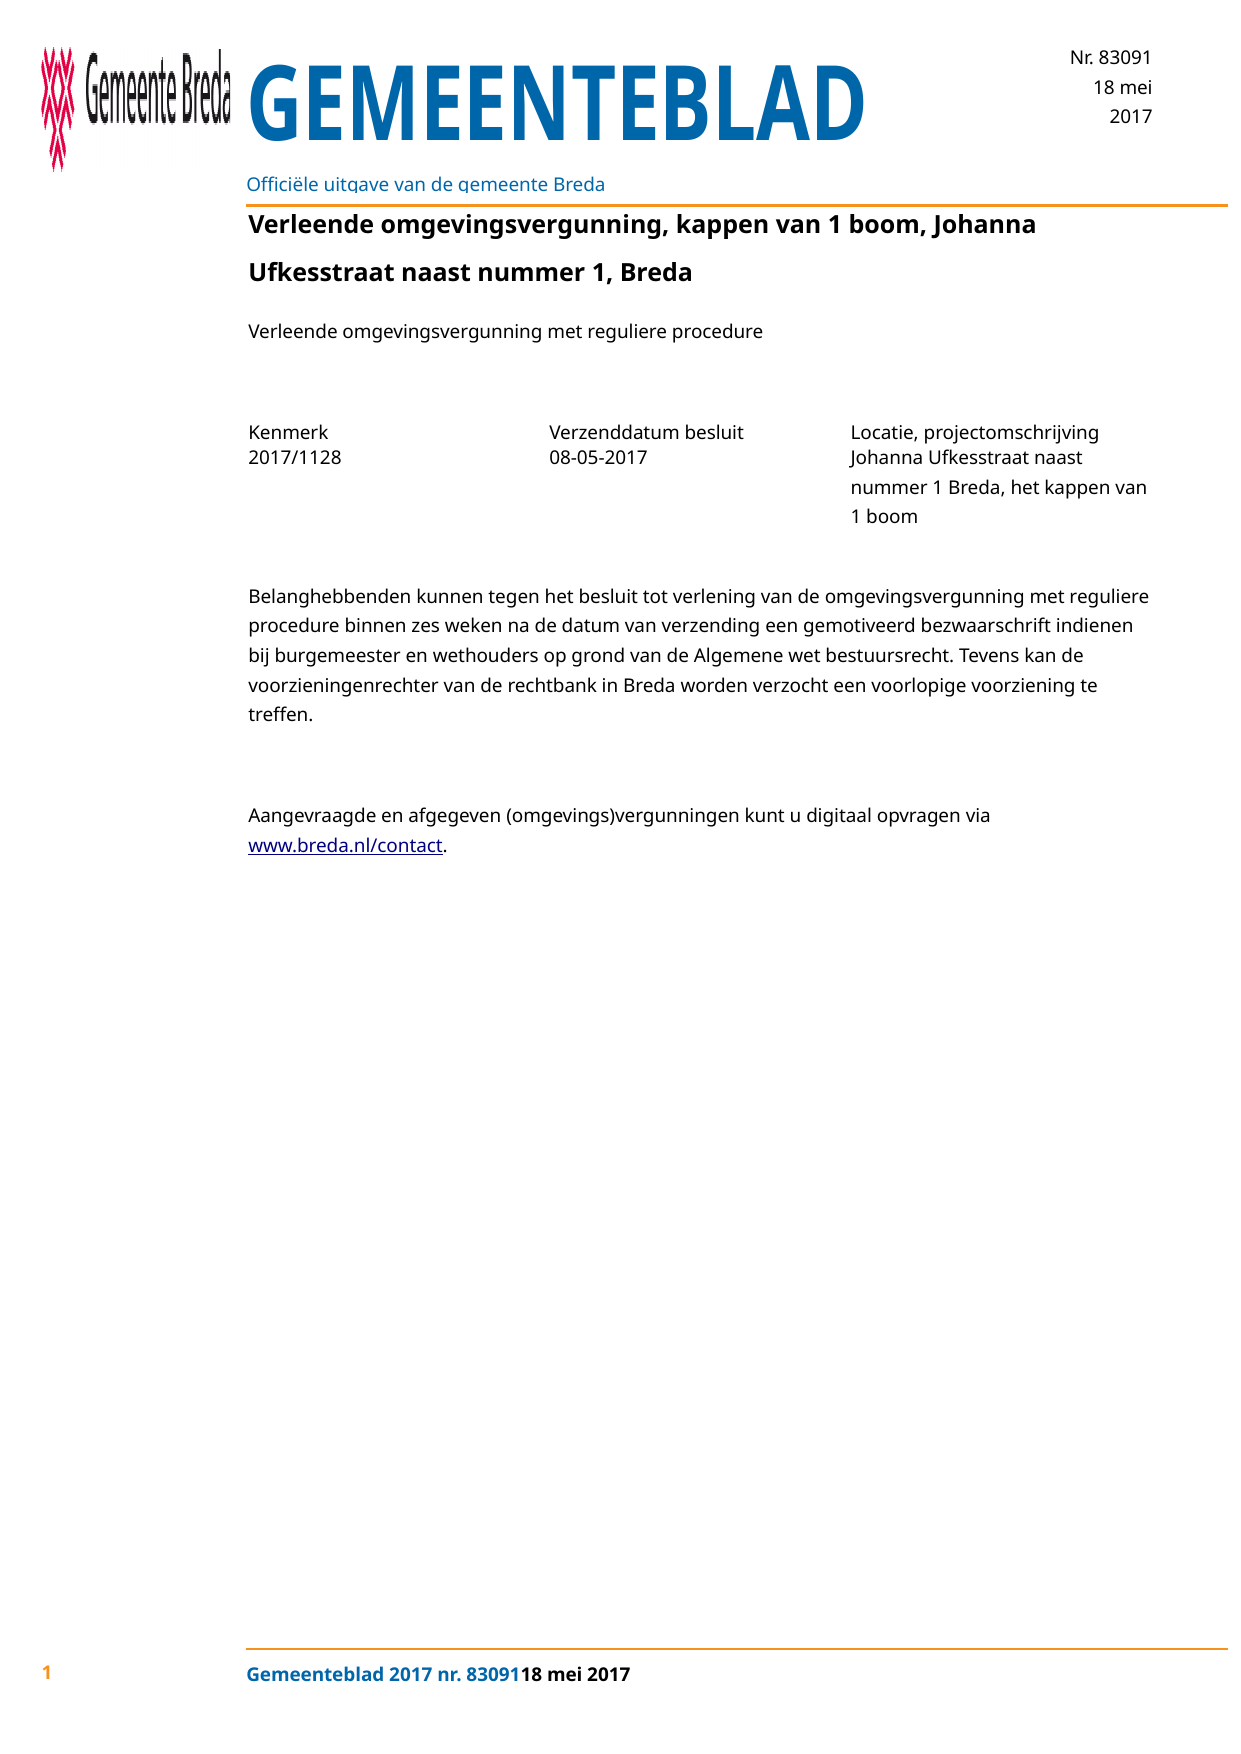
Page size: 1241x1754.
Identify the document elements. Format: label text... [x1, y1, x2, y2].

text Aangevraagde en afgegeven (omgevings)vergunningen kunt u digitaal opvragen via www.breda.nl/contact. [248, 802, 1152, 858]
text Verleende omgevingsvergunning met reguliere procedure [248, 318, 1152, 344]
table_cell Johanna Ufkesstraat naast nummer 1 Breda, het kappen van 1 boom [850, 445, 1152, 529]
table_header Verzenddatum besluit [549, 419, 850, 444]
text Verleende omgevingsvergunning, kappen van 1 boom, Johanna Ufkesstraat naast nummer 1, Breda [248, 207, 1152, 288]
table_cell 08-05-2017 [549, 445, 850, 529]
table_cell 2017/1128 [248, 445, 549, 529]
table_header Kenmerk [248, 419, 549, 444]
picture [41, 47, 231, 172]
text Belanghebbenden kunnen tegen het besluit tot verlening van de omgevingsvergunning met reguliere procedure binnen zes weken na de datum van verzending een gemotiveerd bezwaarschrift indienen bij burgemeester en wethouders op grond van de Algemene wet bestuursrecht. Tevens kan de voorzieningenrechter van de rechtbank in Breda worden verzocht een voorlopige voorziening te treffen. [248, 583, 1152, 727]
table_header Locatie, projectomschrijving [850, 419, 1152, 444]
